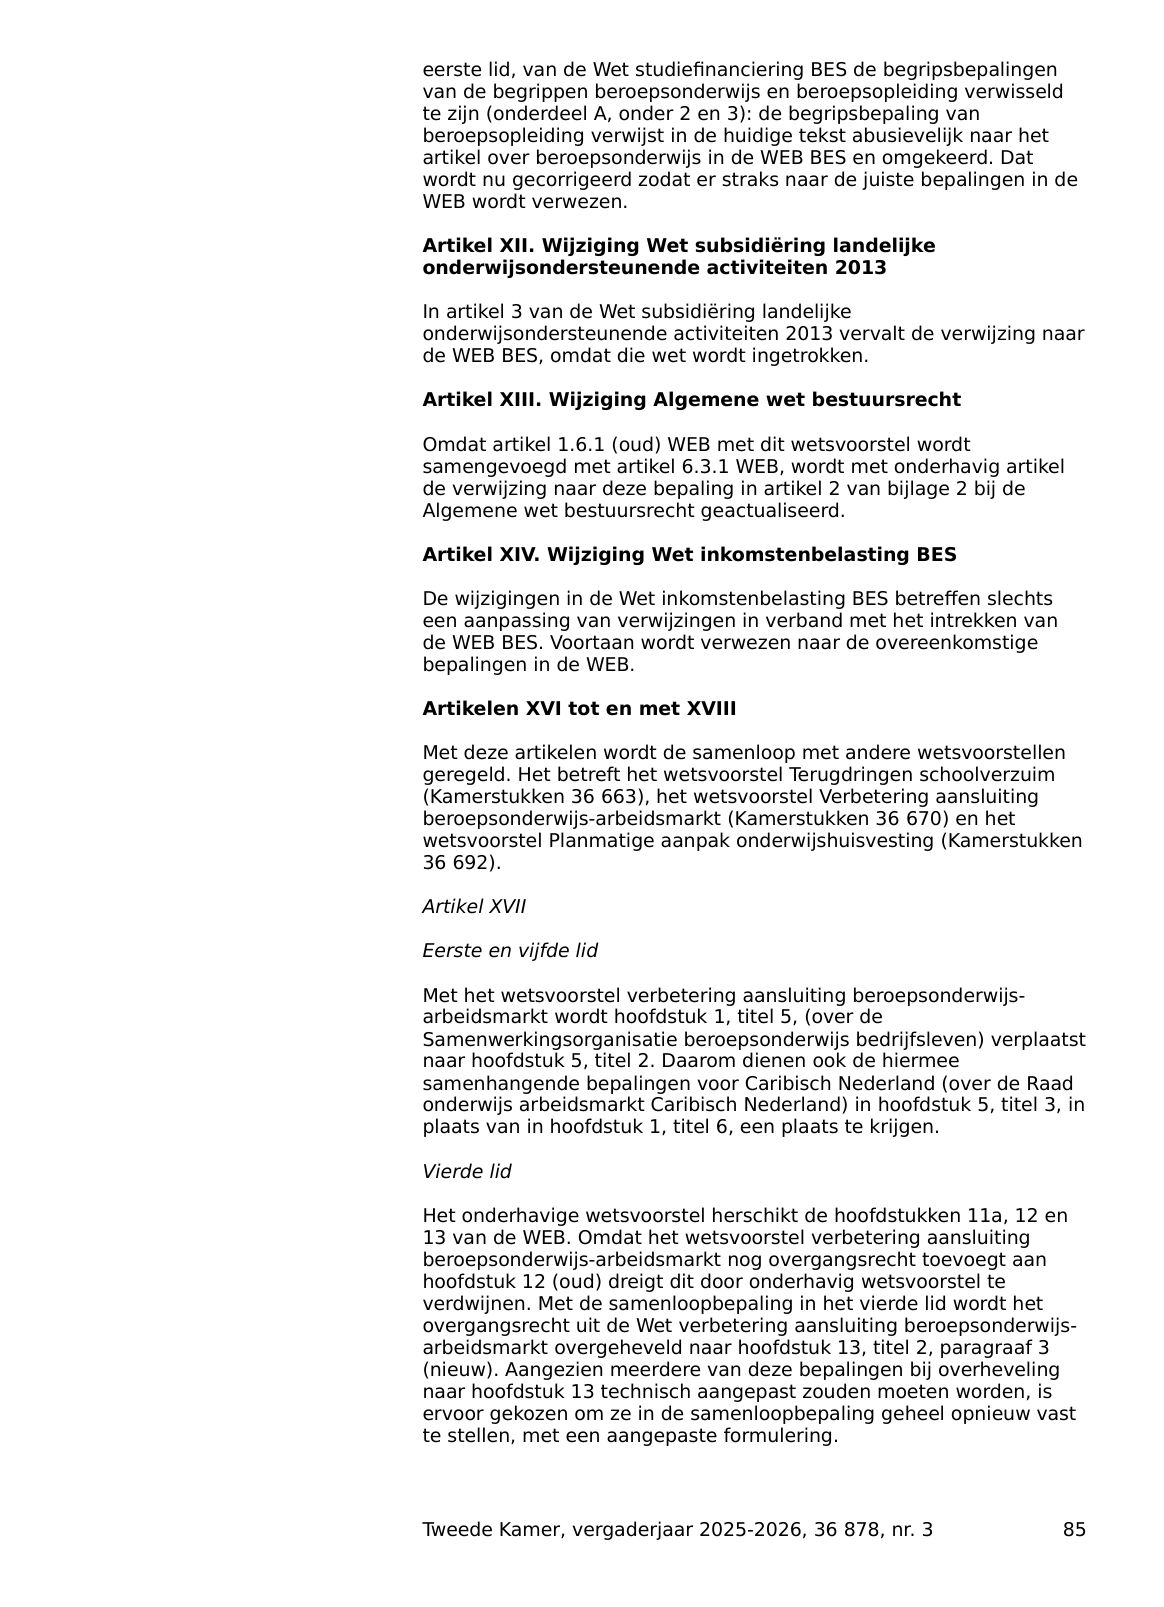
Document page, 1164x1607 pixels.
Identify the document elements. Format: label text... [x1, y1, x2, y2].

subtitle Vierde lid [422, 1161, 1087, 1182]
text Het onderhavige wetsvoorstel herschikt de hoofdstukken 11a, 12 en 13 van de WEB. Omdat het wetsvoorstel verbetering aansluiting beroepsonderwijs-arbeidsmarkt nog overgangsrecht toevoegt aan hoofdstuk 12 (oud) dreigt dit door onderhavig wetsvoorstel te verdwijnen. Met de samenloopbepaling in het vierde lid wordt het overgangsrecht uit de Wet verbetering aansluiting beroepsonderwijs-arbeidsmarkt overgeheveld naar hoofdstuk 13, titel 2, paragraaf 3 (nieuw). Aangezien meerdere van deze bepalingen bij overheveling naar hoofdstuk 13 technisch aangepast zouden moeten worden, is ervoor gekozen om ze in de samenloopbepaling geheel opnieuw vast te stellen, met een aangepaste formulering. [422, 1205, 1087, 1446]
text eerste lid, van de Wet studiefinanciering BES de begripsbepalingen van de begrippen beroepsonderwijs en beroepsopleiding verwisseld te zijn (onderdeel A, onder 2 en 3): de begripsbepaling van beroepsopleiding verwijst in de huidige tekst abusievelijk naar het artikel over beroepsonderwijs in de WEB BES en omgekeerd. Dat wordt nu gecorrigeerd zodat er straks naar de juiste bepalingen in de WEB wordt verwezen. [422, 59, 1087, 213]
text Met deze artikelen wordt de samenloop met andere wetsvoorstellen geregeld. Het betreft het wetsvoorstel Terugdringen schoolverzuim (Kamerstukken 36 663), het wetsvoorstel Verbetering aansluiting beroepsonderwijs-arbeidsmarkt (Kamerstukken 36 670) en het wetsvoorstel Planmatige aanpak onderwijshuisvesting (Kamerstukken 36 692). [422, 742, 1087, 874]
subtitle Artikel XIII. Wijziging Algemene wet bestuursrecht [422, 389, 1087, 411]
subtitle Artikel XIV. Wijziging Wet inkomstenbelasting BES [422, 544, 1087, 566]
text In artikel 3 van de Wet subsidiëring landelijke onderwijsondersteunende activiteiten 2013 vervalt de verwijzing naar de WEB BES, omdat die wet wordt ingetrokken. [422, 301, 1087, 367]
text Met het wetsvoorstel verbetering aansluiting beroepsonderwijs-arbeidsmarkt wordt hoofdstuk 1, titel 5, (over de Samenwerkingsorganisatie beroepsonderwijs bedrijfsleven) verplaatst naar hoofdstuk 5, titel 2. Daarom dienen ook de hiermee samenhangende bepalingen voor Caribisch Nederland (over de Raad onderwijs arbeidsmarkt Caribisch Nederland) in hoofdstuk 5, titel 3, in plaats van in hoofdstuk 1, titel 6, een plaats te krijgen. [422, 984, 1087, 1138]
subtitle Eerste en vijfde lid [422, 940, 1087, 962]
text De wijzigingen in de Wet inkomstenbelasting BES betreffen slechts een aanpassing van verwijzingen in verband met het intrekken van de WEB BES. Voortaan wordt verwezen naar de overeenkomstige bepalingen in de WEB. [422, 588, 1087, 676]
subtitle Artikel XVII [422, 896, 1087, 918]
text Omdat artikel 1.6.1 (oud) WEB met dit wetsvoorstel wordt samengevoegd met artikel 6.3.1 WEB, wordt met onderhavig artikel de verwijzing naar deze bepaling in artikel 2 van bijlage 2 bij de Algemene wet bestuursrecht geactualiseerd. [422, 433, 1087, 521]
subtitle Artikelen XVI tot en met XVIII [422, 698, 1087, 720]
subtitle Artikel XII. Wijziging Wet subsidiëring landelijke onderwijsondersteunende activiteiten 2013 [422, 235, 1087, 279]
